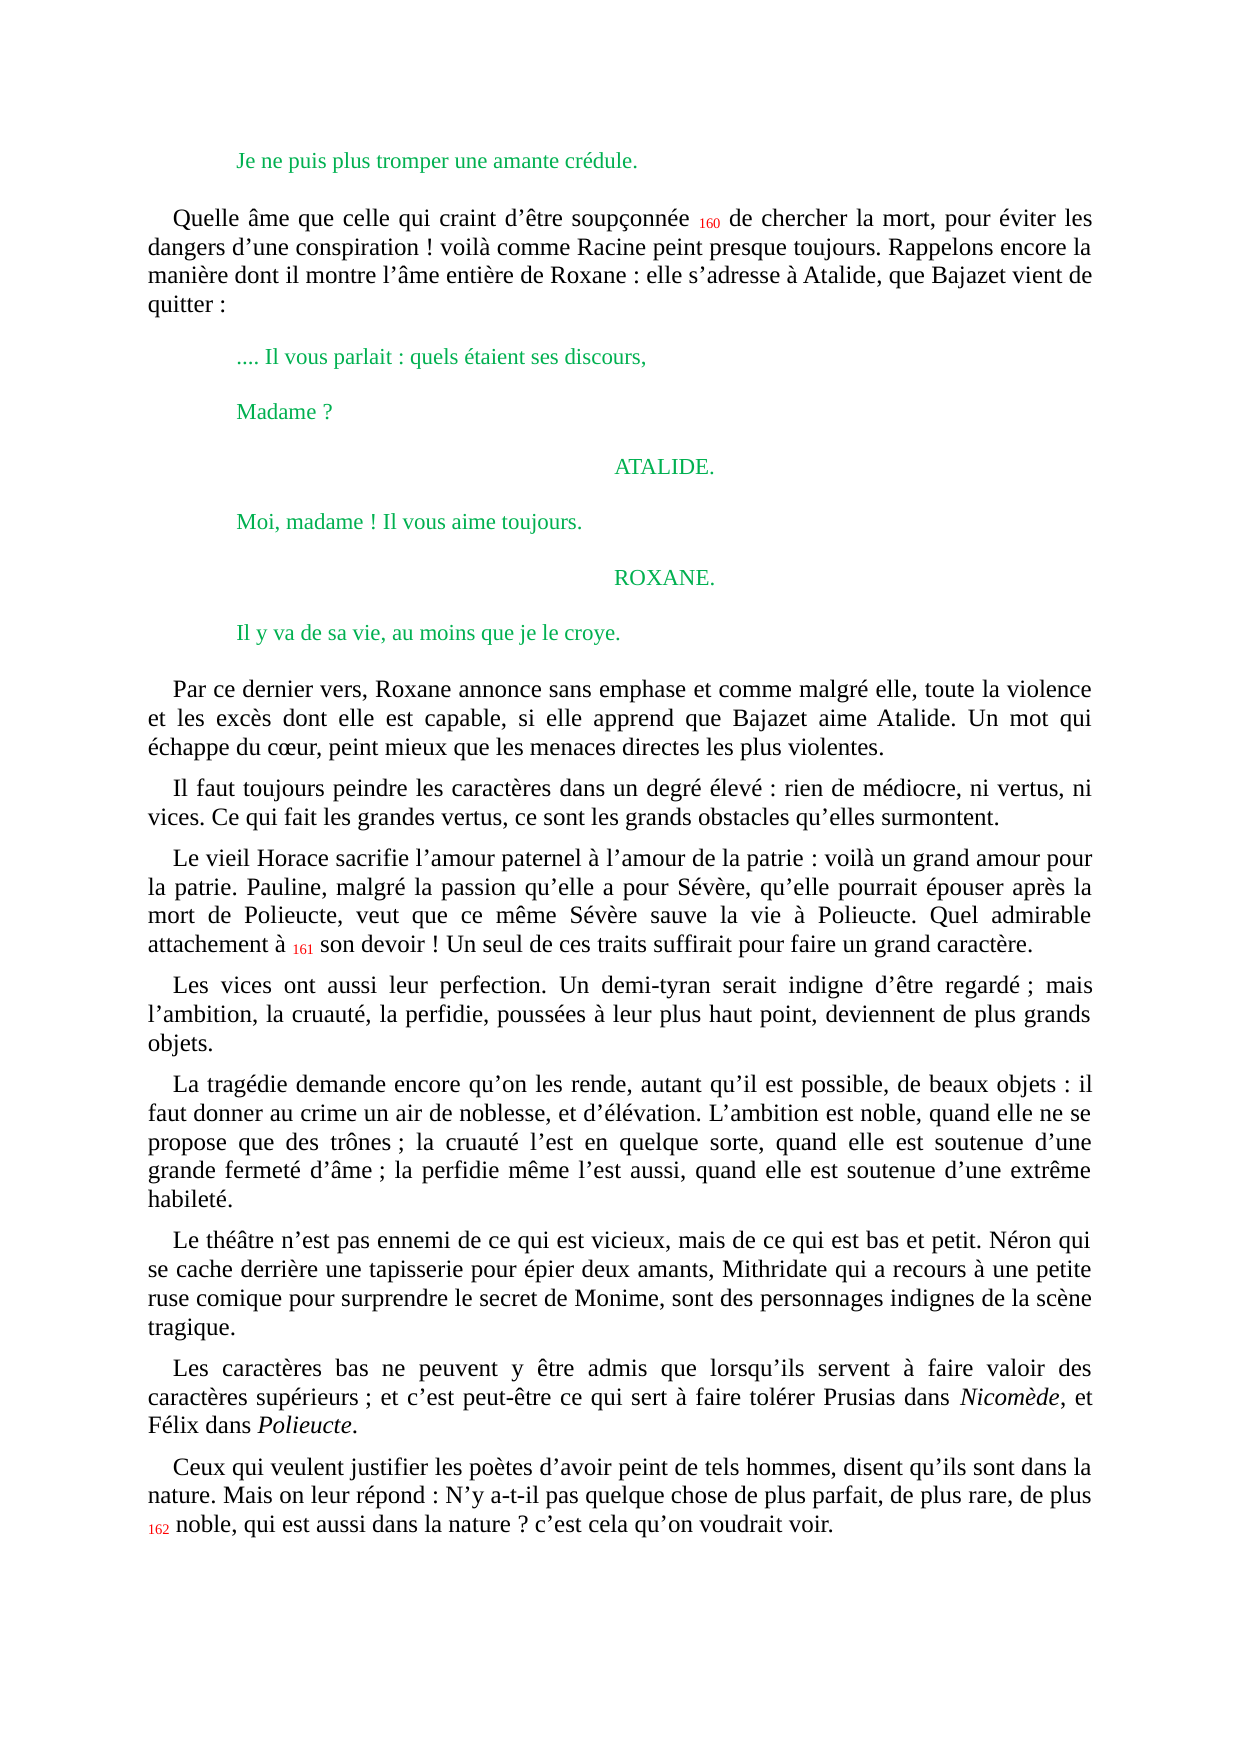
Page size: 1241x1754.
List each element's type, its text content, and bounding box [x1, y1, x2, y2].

text Les caractères bas ne peuvent y être admis que lorsqu’ils servent à faire valoir des caractères supérieurs ; et c’est peut-être ce qui sert à faire tolérer Prusias dans Nicomède, et Félix dans Polieucte. [148, 1353, 1093, 1439]
text Il y va de sa vie, au moins que je le croye. [236, 619, 1093, 645]
text ATALIDE. [236, 453, 1093, 479]
text Madame ? [236, 398, 1093, 424]
text Il faut toujours peindre les caractères dans un degré élevé : rien de médiocre, ni vertus, ni vices. Ce qui fait les grandes vertus, ce sont les grands obstacles qu’elles surmontent. [148, 773, 1093, 830]
text La tragédie demande encore qu’on les rende, autant qu’il est possible, de beaux objets : il faut donner au crime un air de noblesse, et d’élévation. L’ambition est noble, quand elle ne se propose que des trônes ; la cruauté l’est en quelque sorte, quand elle est soutenue d’une grande fermeté d’âme ; la perfidie même l’est aussi, quand elle est soutenue d’une extrême habileté. [148, 1069, 1093, 1213]
text Le théâtre n’est pas ennemi de ce qui est vicieux, mais de ce qui est bas et petit. Néron qui se cache derrière une tapisserie pour épier deux amants, Mithridate qui a recours à une petite ruse comique pour surprendre le secret de Monime, sont des personnages indignes de la scène tragique. [148, 1225, 1093, 1340]
text Moi, madame ! Il vous aime toujours. [236, 508, 1093, 535]
text Ceux qui veulent justifier les poètes d’avoir peint de tels hommes, disent qu’ils sont dans la nature. Mais on leur répond : N’y a-t-il pas quelque chose de plus parfait, de plus rare, de plus 162 noble, qui est aussi dans la nature ? c’est cela qu’on voudrait voir. [148, 1452, 1093, 1538]
text Quelle âme que celle qui craint d’être soupçonnée 160 de chercher la mort, pour éviter les dangers d’une conspiration ! voilà comme Racine peint presque toujours. Rappelons encore la manière dont il montre l’âme entière de Roxane : elle s’adresse à Atalide, que Bajazet vient de quitter : [148, 203, 1093, 318]
text .... Il vous parlait : quels étaient ses discours, [236, 343, 1093, 369]
text Je ne puis plus tromper une amante crédule. [236, 148, 1093, 174]
text ROXANE. [236, 564, 1093, 590]
text Le vieil Horace sacrifie l’amour paternel à l’amour de la patrie : voilà un grand amour pour la patrie. Pauline, malgré la passion qu’elle a pour Sévère, qu’elle pourrait épouser après la mort de Polieucte, veut que ce même Sévère sauve la vie à Polieucte. Quel admirable attachement à 161 son devoir ! Un seul de ces traits suffirait pour faire un grand caractère. [148, 843, 1093, 958]
text Les vices ont aussi leur perfection. Un demi-tyran serait indigne d’être regardé ; mais l’ambition, la cruauté, la perfidie, poussées à leur plus haut point, deviennent de plus grands objets. [148, 970, 1093, 1057]
text Par ce dernier vers, Roxane annonce sans emphase et comme malgré elle, toute la violence et les excès dont elle est capable, si elle apprend que Bajazet aime Atalide. Un mot qui échappe du cœur, peint mieux que les menaces directes les plus violentes. [148, 674, 1093, 760]
